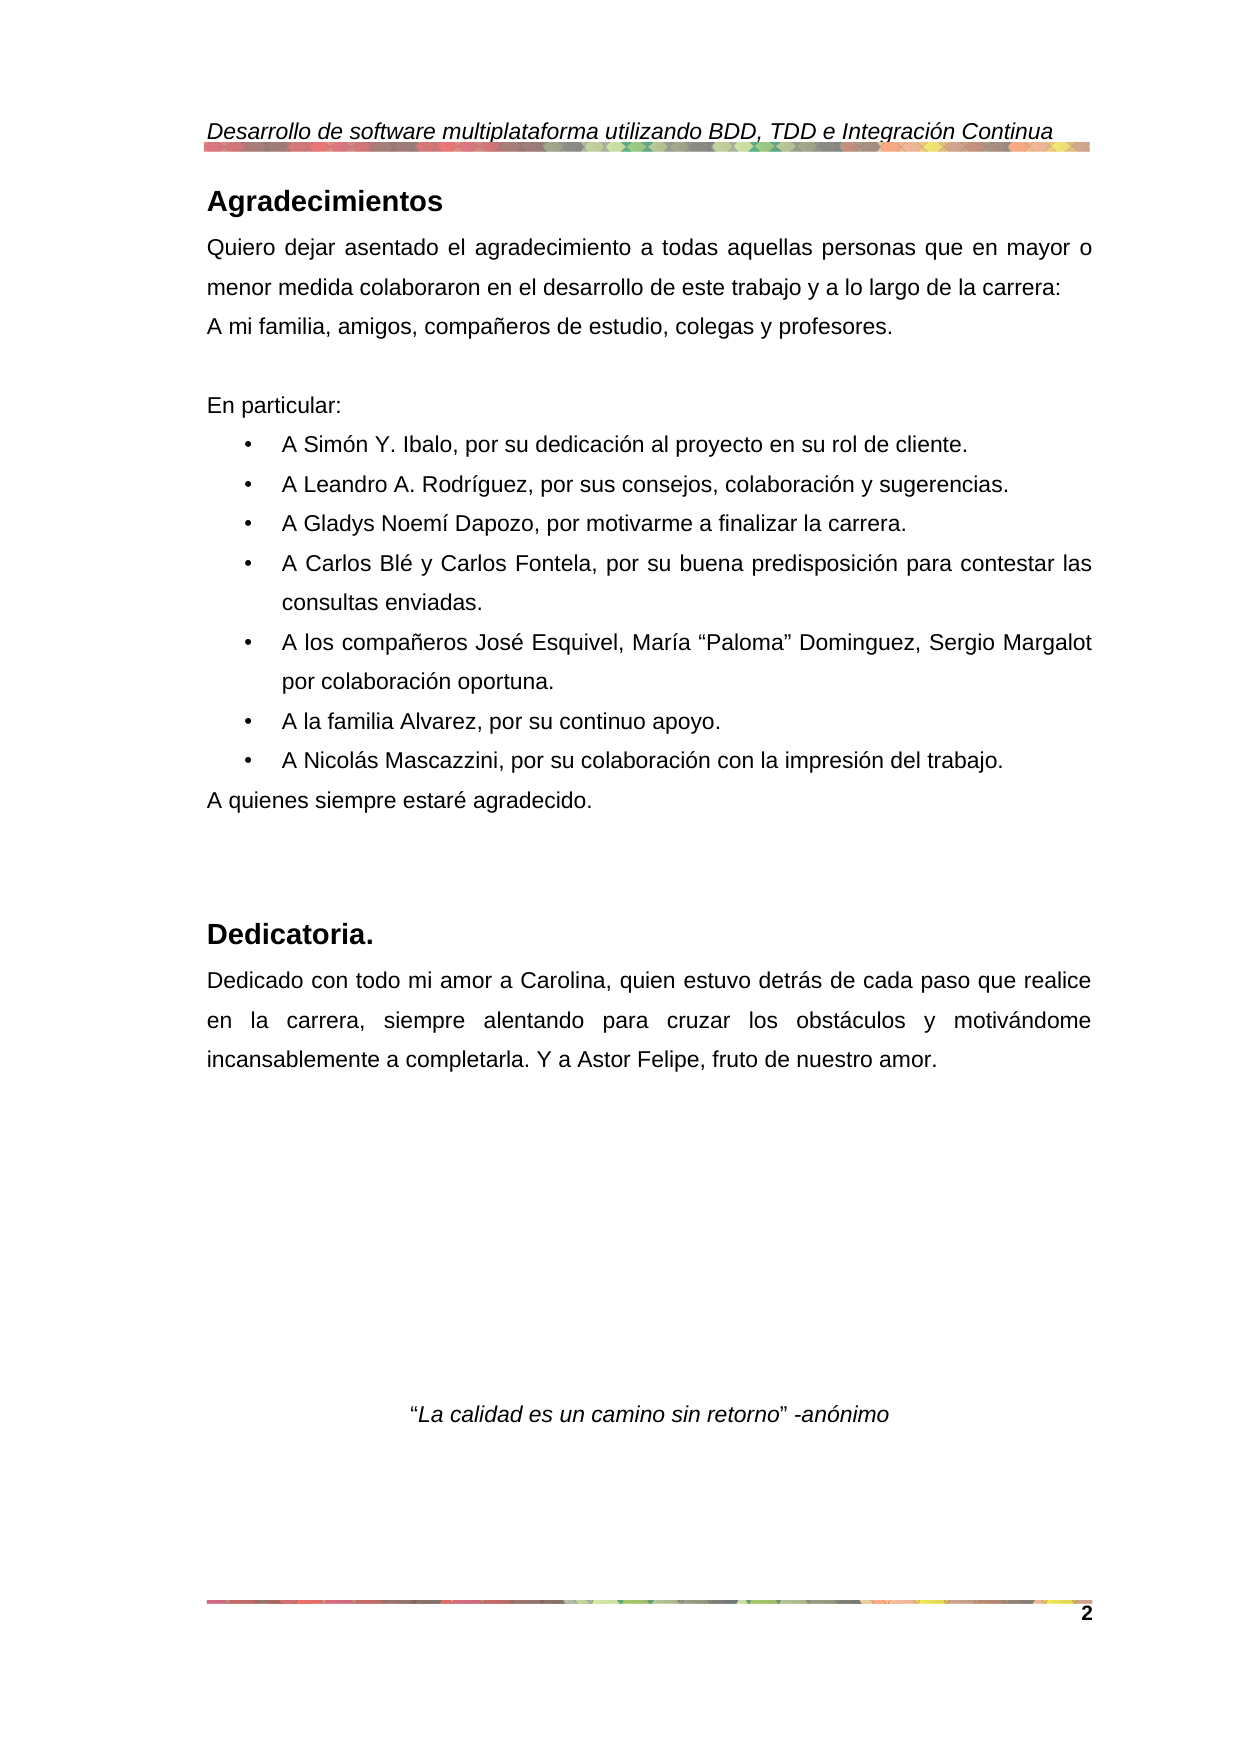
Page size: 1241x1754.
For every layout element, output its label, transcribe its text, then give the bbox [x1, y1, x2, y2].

list A Nicolás Mascazzini, por su colaboración con la impresión del trabajo. [244, 747, 1093, 773]
list A Gladys Noemí Dapozo, por motivarme a finalizar la carrera. [244, 510, 1093, 537]
list A Leandro A. Rodríguez, por sus consejos, colaboración y sugerencias. [244, 471, 1093, 497]
text Dedicado con todo mi amor a Carolina, quien estuvo detrás de cada paso que realice en la carrera, siempre alentando para cruzar los obstáculos y motivándome incansablemente a completarla. Y a Astor Felipe, fruto de nuestro amor. [207, 967, 1093, 1072]
text Quiero dejar asentado el agradecimiento a todas aquellas personas que en mayor o menor medida colaboraron en el desarrollo de este trabajo y a lo largo de la carrera: [207, 234, 1093, 300]
text [206, 1600, 1093, 1604]
text Agradecimientos [207, 184, 1093, 217]
text A quienes siempre estaré agradecido. [207, 787, 1093, 813]
text [203, 142, 1090, 152]
text “La calidad es un camino sin retorno” -anónimo [207, 1401, 1093, 1428]
list A la familia Alvarez, por su continuo apoyo. [244, 708, 1093, 734]
text Dedicatoria. [207, 917, 1093, 950]
list A Simón Y. Ibalo, por su dedicación al proyecto en su rol de cliente. [244, 431, 1093, 458]
text A mi familia, amigos, compañeros de estudio, colegas y profesores. [207, 313, 1093, 339]
list A los compañeros José Esquivel, María “Paloma” Dominguez, Sergio Margalot por colaboración oportuna. [244, 629, 1093, 694]
text En particular: [207, 392, 1093, 418]
list A Carlos Blé y Carlos Fontela, por su buena predisposición para contestar las consultas enviadas. [244, 550, 1093, 616]
